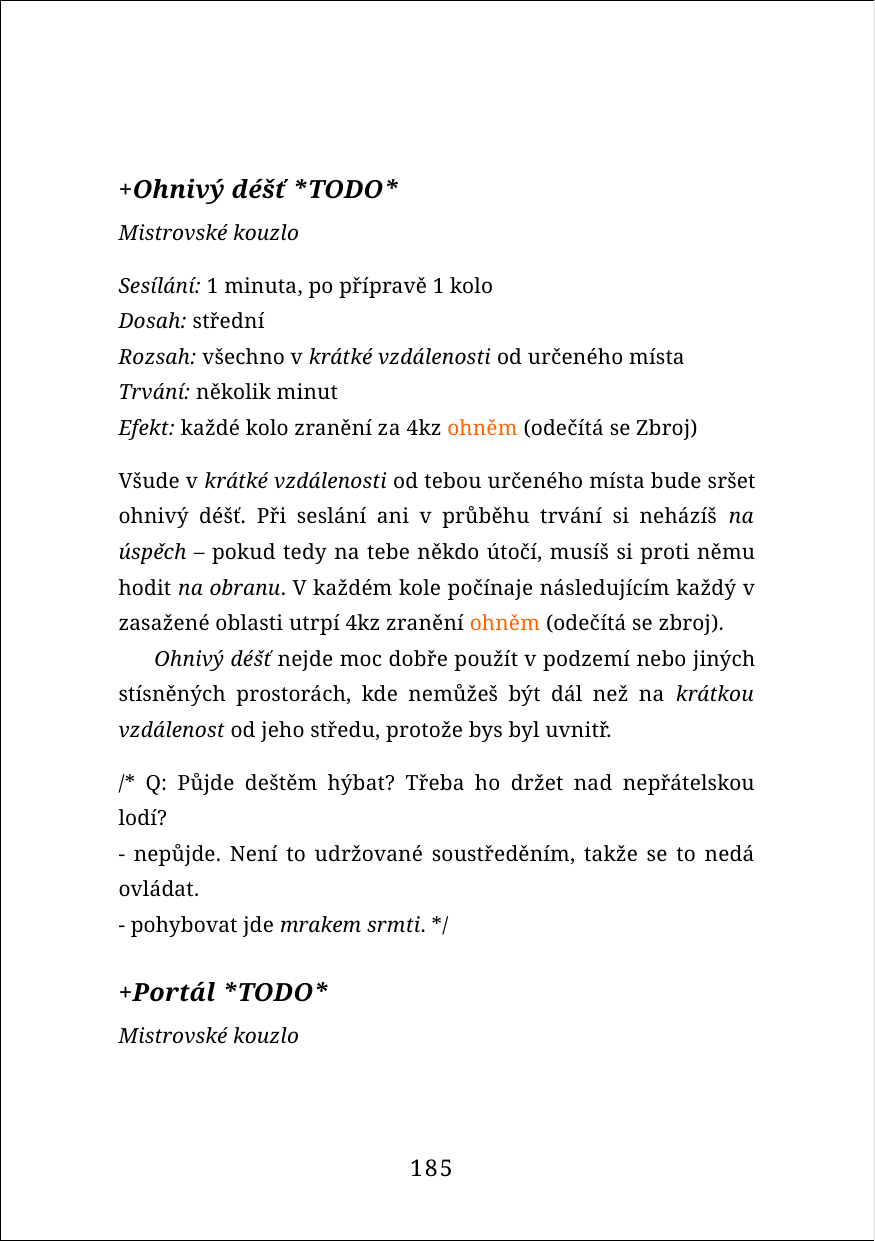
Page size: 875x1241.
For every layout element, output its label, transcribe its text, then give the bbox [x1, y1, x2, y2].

subtitle +Portál *TODO* [118, 975, 756, 1009]
text Sesílání: 1 minuta, po přípravě 1 kolo Dosah: střední Rozsah: všechno v krátké vzdálenosti od určeného místa Trvání: několik minut Efekt: každé kolo zranění za 4kz ohněm (odečítá se Zbroj) [118, 271, 756, 441]
text Mistrovské kouzlo [118, 218, 756, 246]
text Všude v krátké vzdálenosti od tebou určeného místa bude sršet ohnivý déšť. Při seslání ani v průběhu trvání si neházíš na úspěch – pokud tedy na tebe někdo útočí, musíš si proti němu hodit na obranu. V každém kole počínaje následujícím každý v zasažené oblasti utrpí 4kz zranění ohněm (odečítá se zbroj). Ohnivý déšť nejde moc dobře použít v podzemí nebo jiných stísněných prostorách, kde nemůžeš být dál než na krátkou vzdálenost od jeho středu, protože bys byl uvnitř. [118, 466, 756, 743]
text /* Q: Půjde deštěm hýbat? Třeba ho držet nad nepřátelskou lodí? - nepůjde. Není to udržované soustředěním, takže se to nedá ovládat. - pohybovat jde mrakem srmti. */ [118, 768, 756, 938]
subtitle +Ohnivý déšť *TODO* [118, 172, 756, 206]
text Mistrovské kouzlo [118, 1021, 756, 1049]
